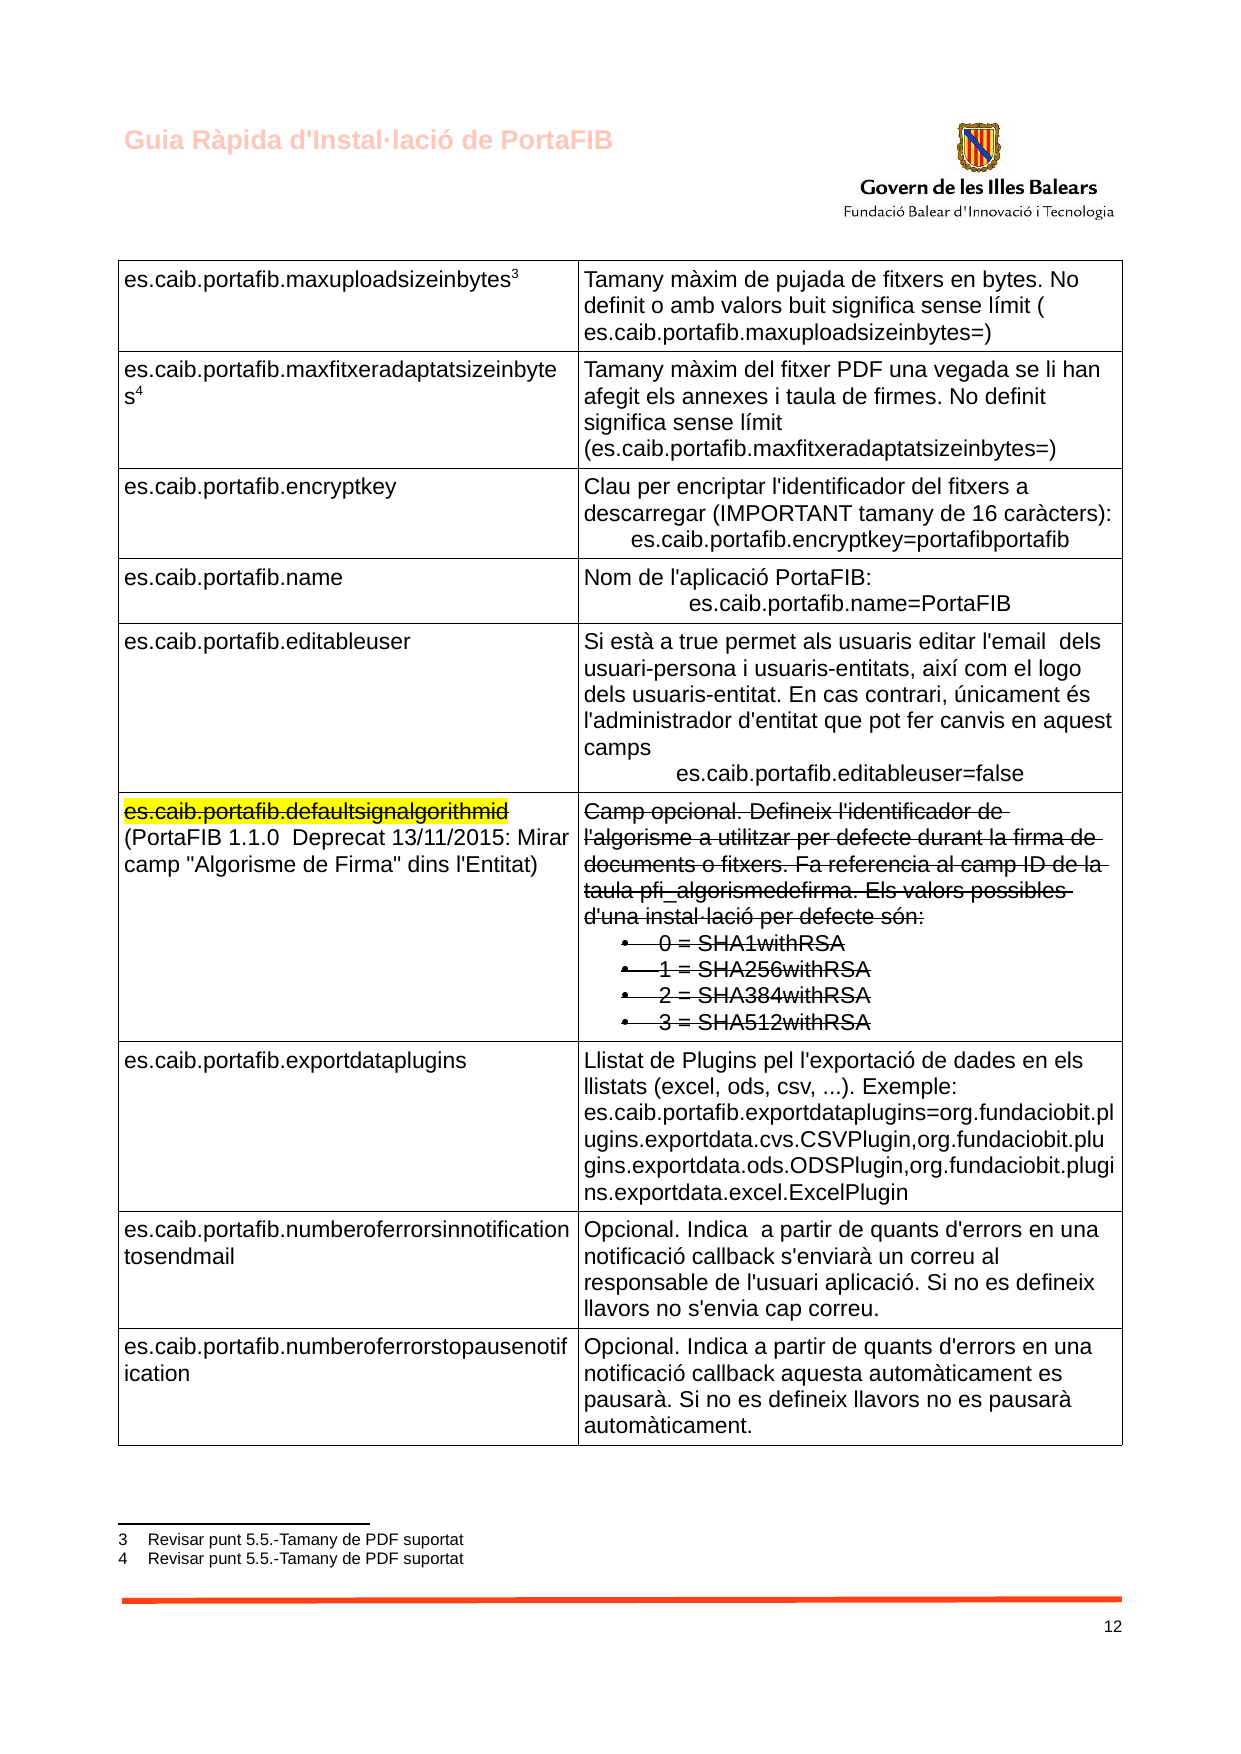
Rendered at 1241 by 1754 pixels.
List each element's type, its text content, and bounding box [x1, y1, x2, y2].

table_cell es.caib.portafib.numberoferrorsinnotificationtosendmail [119, 1212, 578, 1327]
table_cell Nom de l'aplicació PortaFIB: es.caib.portafib.name=PortaFIB [579, 559, 1122, 622]
table_cell es.caib.portafib.maxfitxeradaptatsizeinbytes [119, 352, 578, 467]
table_cell Tamany màxim del fitxer PDF una vegada se li han afegit els annexes i taula de firmes. No definit significa sense límit (es.caib.portafib.maxfitxeradaptatsizeinbytes=) [579, 352, 1122, 467]
table_cell es.caib.portafib.defaultsignalgorithmid (PortaFIB 1.1.0 Deprecat 13/11/2015: Mirar camp "Algorisme de Firma" dins l'Entitat) [119, 793, 578, 1041]
table_cell Tamany màxim de pujada de fitxers en bytes. No definit o amb valors buit significa sense límit ( es.caib.portafib.maxuploadsizeinbytes=) [579, 261, 1122, 351]
table_cell Clau per encriptar l'identificador del fitxers a descarregar (IMPORTANT tamany de 16 caràcters): es.caib.portafib.encryptkey=portafibportafib [579, 469, 1122, 558]
picture [840, 123, 1117, 220]
table_cell Llistat de Plugins pel l'exportació de dades en els llistats (excel, ods, csv, ...). Exemple: es.caib.portafib.exportdataplugins=org.fundaciobit.plugins.exportdata.cvs.CSVPlugin,org.fundaciobit.plugins.exportdata.ods.ODSPlugin,org.fundaciobit.plugins.exportdata.excel.ExcelPlugin [579, 1042, 1122, 1211]
table_cell es.caib.portafib.numberoferrorstopausenotification [119, 1329, 578, 1444]
table_cell es.caib.portafib.name [119, 559, 578, 622]
table_cell Opcional. Indica a partir de quants d'errors en una notificació callback s'enviarà un correu al responsable de l'usuari aplicació. Si no es defineix llavors no s'envia cap correu. [579, 1212, 1122, 1327]
table_cell Opcional. Indica a partir de quants d'errors en una notificació callback aquesta automàticament es pausarà. Si no es defineix llavors no es pausarà automàticament. [579, 1329, 1122, 1444]
table_cell es.caib.portafib.exportdataplugins [119, 1042, 578, 1211]
table_cell es.caib.portafib.editableuser [119, 624, 578, 792]
table_cell es.caib.portafib.encryptkey [119, 469, 578, 558]
table_cell Camp opcional. Defineix l'identificador de l'algorisme a utilitzar per defecte durant la firma de documents o fitxers. Fa referencia al camp ID de la taula pfi_algorismedefirma. Els valors possibles d'una instal·lació per defecte són: 0 = SHA1withRSA 1 = SHA256withRSA 2 = SHA384withRSA 3 = SHA512withRSA [579, 793, 1122, 1041]
table_cell Si està a true permet als usuaris editar l'email dels usuari-persona i usuaris-entitats, així com el logo dels usuaris-entitat. En cas contrari, únicament és l'administrador d'entitat que pot fer canvis en aquest camps es.caib.portafib.editableuser=false [579, 624, 1122, 792]
table_cell es.caib.portafib.maxuploadsizeinbytes [119, 261, 578, 351]
